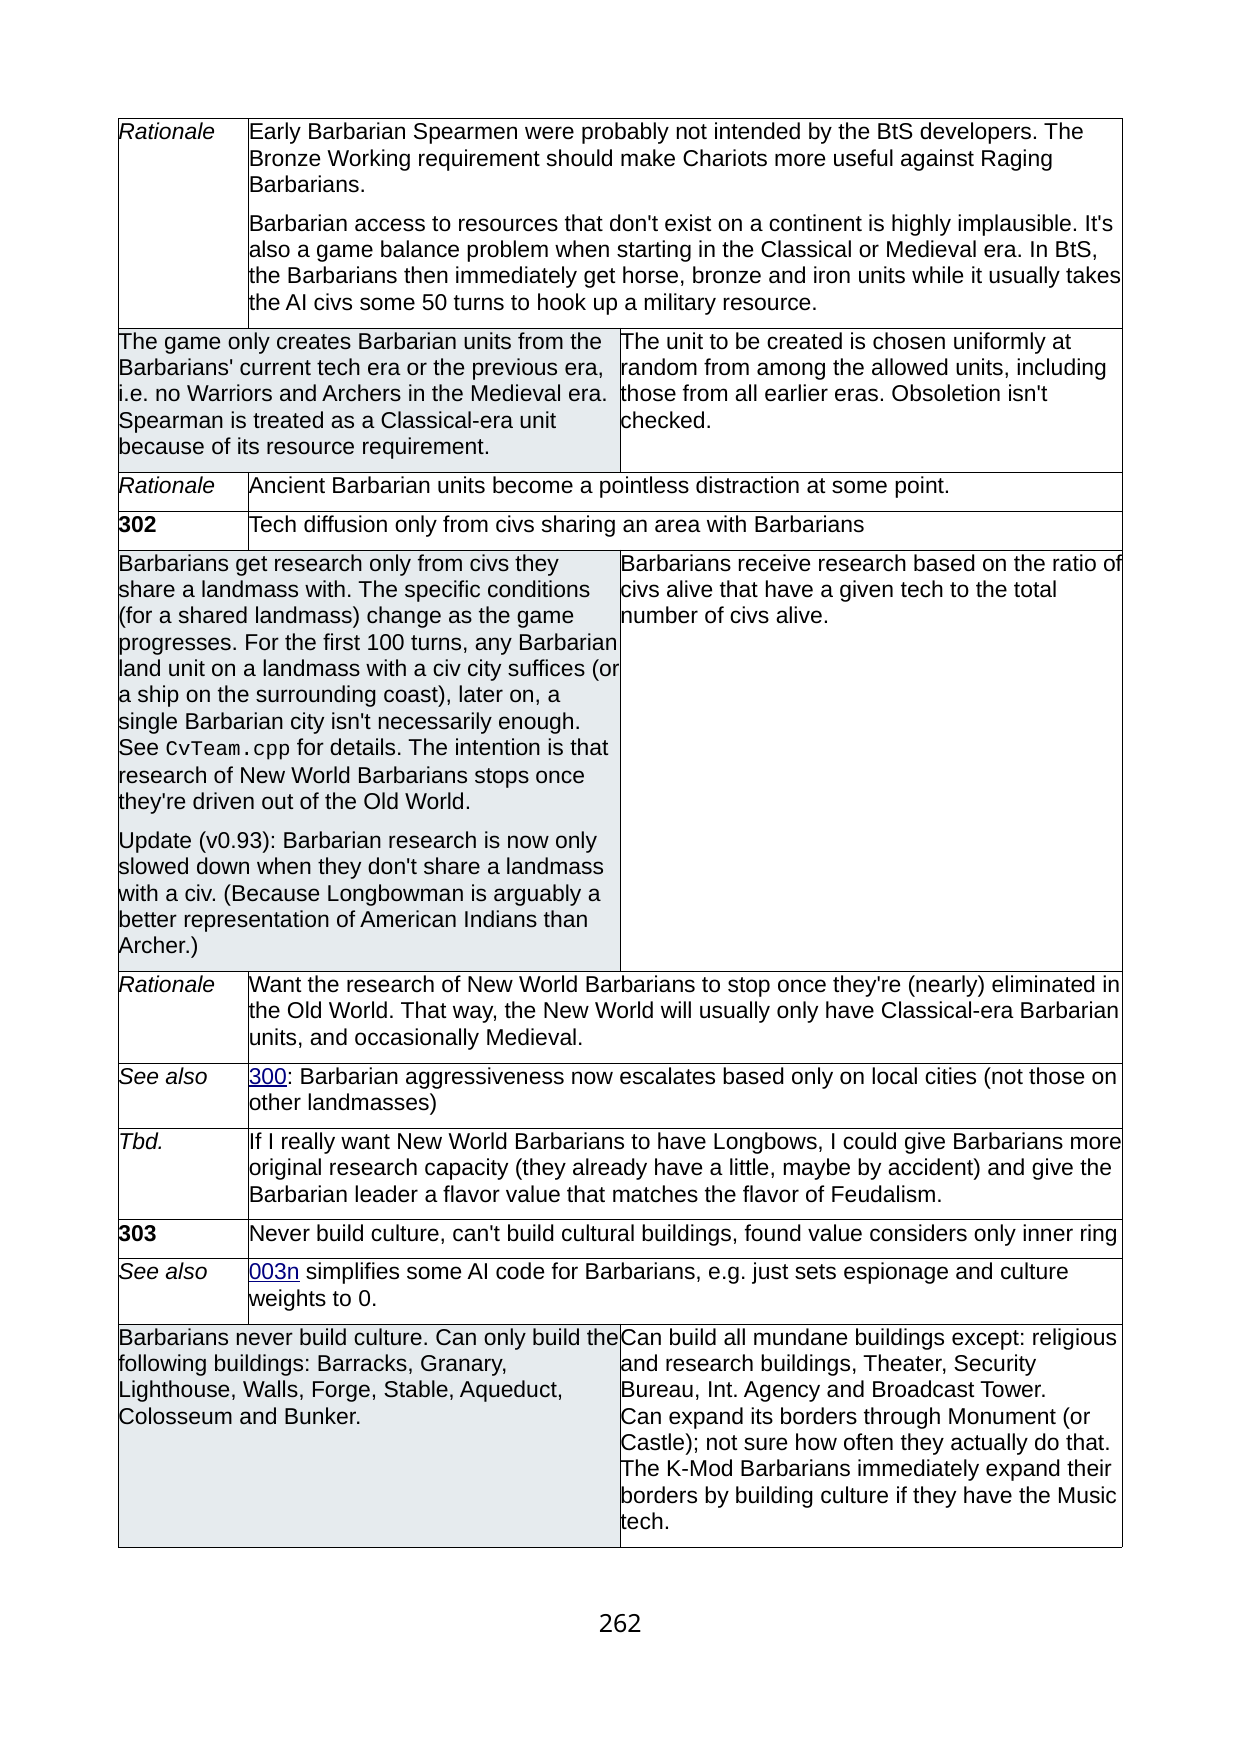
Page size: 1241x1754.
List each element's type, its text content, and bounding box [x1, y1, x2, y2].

table_cell Tbd. [119, 1129, 248, 1219]
table_cell 303 [119, 1220, 248, 1258]
table_cell Barbarians receive research based on the ratio of civs alive that have a given tech to the total number of civs alive. [621, 551, 1122, 971]
table_cell Barbarians get research only from civs they share a landmass with. The specific conditions (for a shared landmass) change as the game progresses. For the first 100 turns, any Barbarian land unit on a landmass with a civ city suffices (or a ship on the surrounding coast), later on, a single Barbarian city isn't necessarily enough. See CvTeam.cpp for details. The intention is that research of New World Barbarians stops once they're driven out of the Old World. Update (v0.93): Barbarian research is now only slowed down when they don't share a landmass with a civ. (Because Longbowman is arguably a better representation of American Indians than Archer.) [119, 551, 620, 971]
table_cell Rationale [119, 473, 248, 511]
table_cell See also [119, 1064, 248, 1128]
table_cell Early Barbarian Spearmen were probably not intended by the BtS developers. The Bronze Working requirement should make Chariots more useful against Raging Barbarians. Barbarian access to resources that don't exist on a continent is highly implausible. It's also a game balance problem when starting in the Classical or Medieval era. In BtS, the Barbarians then immediately get horse, bronze and iron units while it usually takes the AI civs some 50 turns to hook up a military resource. [249, 119, 1122, 327]
table_cell Want the research of New World Barbarians to stop once they're (nearly) eliminated in the Old World. That way, the New World will usually only have Classical-era Barbarian units, and occasionally Medieval. [249, 972, 1122, 1063]
table_cell Can build all mundane buildings except: religious and research buildings, Theater, Security Bureau, Int. Agency and Broadcast Tower. Can expand its borders through Monument (or Castle); not sure how often they actually do that. The K-Mod Barbarians immediately expand their borders by building culture if they have the Music tech. [621, 1325, 1122, 1547]
table_cell 302 [119, 512, 248, 549]
table_cell If I really want New World Barbarians to have Longbows, I could give Barbarians more original research capacity (they already have a little, maybe by accident) and give the Barbarian leader a flavor value that matches the flavor of Feudalism. [249, 1129, 1122, 1219]
table_cell See also [119, 1259, 248, 1323]
table_cell Rationale [119, 119, 248, 327]
table_cell Barbarians never build culture. Can only build the following buildings: Barracks, Granary, Lighthouse, Walls, Forge, Stable, Aqueduct, Colosseum and Bunker. [119, 1325, 620, 1547]
table_cell 300: Barbarian aggressiveness now escalates based only on local cities (not those on other landmasses) [249, 1064, 1122, 1128]
table_cell Never build culture, can't build cultural buildings, found value considers only inner ring [249, 1220, 1122, 1258]
table_cell The unit to be created is chosen uniformly at random from among the allowed units, including those from all earlier eras. Obsoletion isn't checked. [621, 329, 1122, 472]
table_cell 003n simplifies some AI code for Barbarians, e.g. just sets espionage and culture weights to 0. [249, 1259, 1122, 1323]
table_cell Ancient Barbarian units become a pointless distraction at some point. [249, 473, 1122, 511]
table_cell Rationale [119, 972, 248, 1063]
table_cell The game only creates Barbarian units from the Barbarians' current tech era or the previous era, i.e. no Warriors and Archers in the Medieval era. Spearman is treated as a Classical-era unit because of its resource requirement. [119, 329, 620, 472]
table_cell Tech diffusion only from civs sharing an area with Barbarians [249, 512, 1122, 549]
